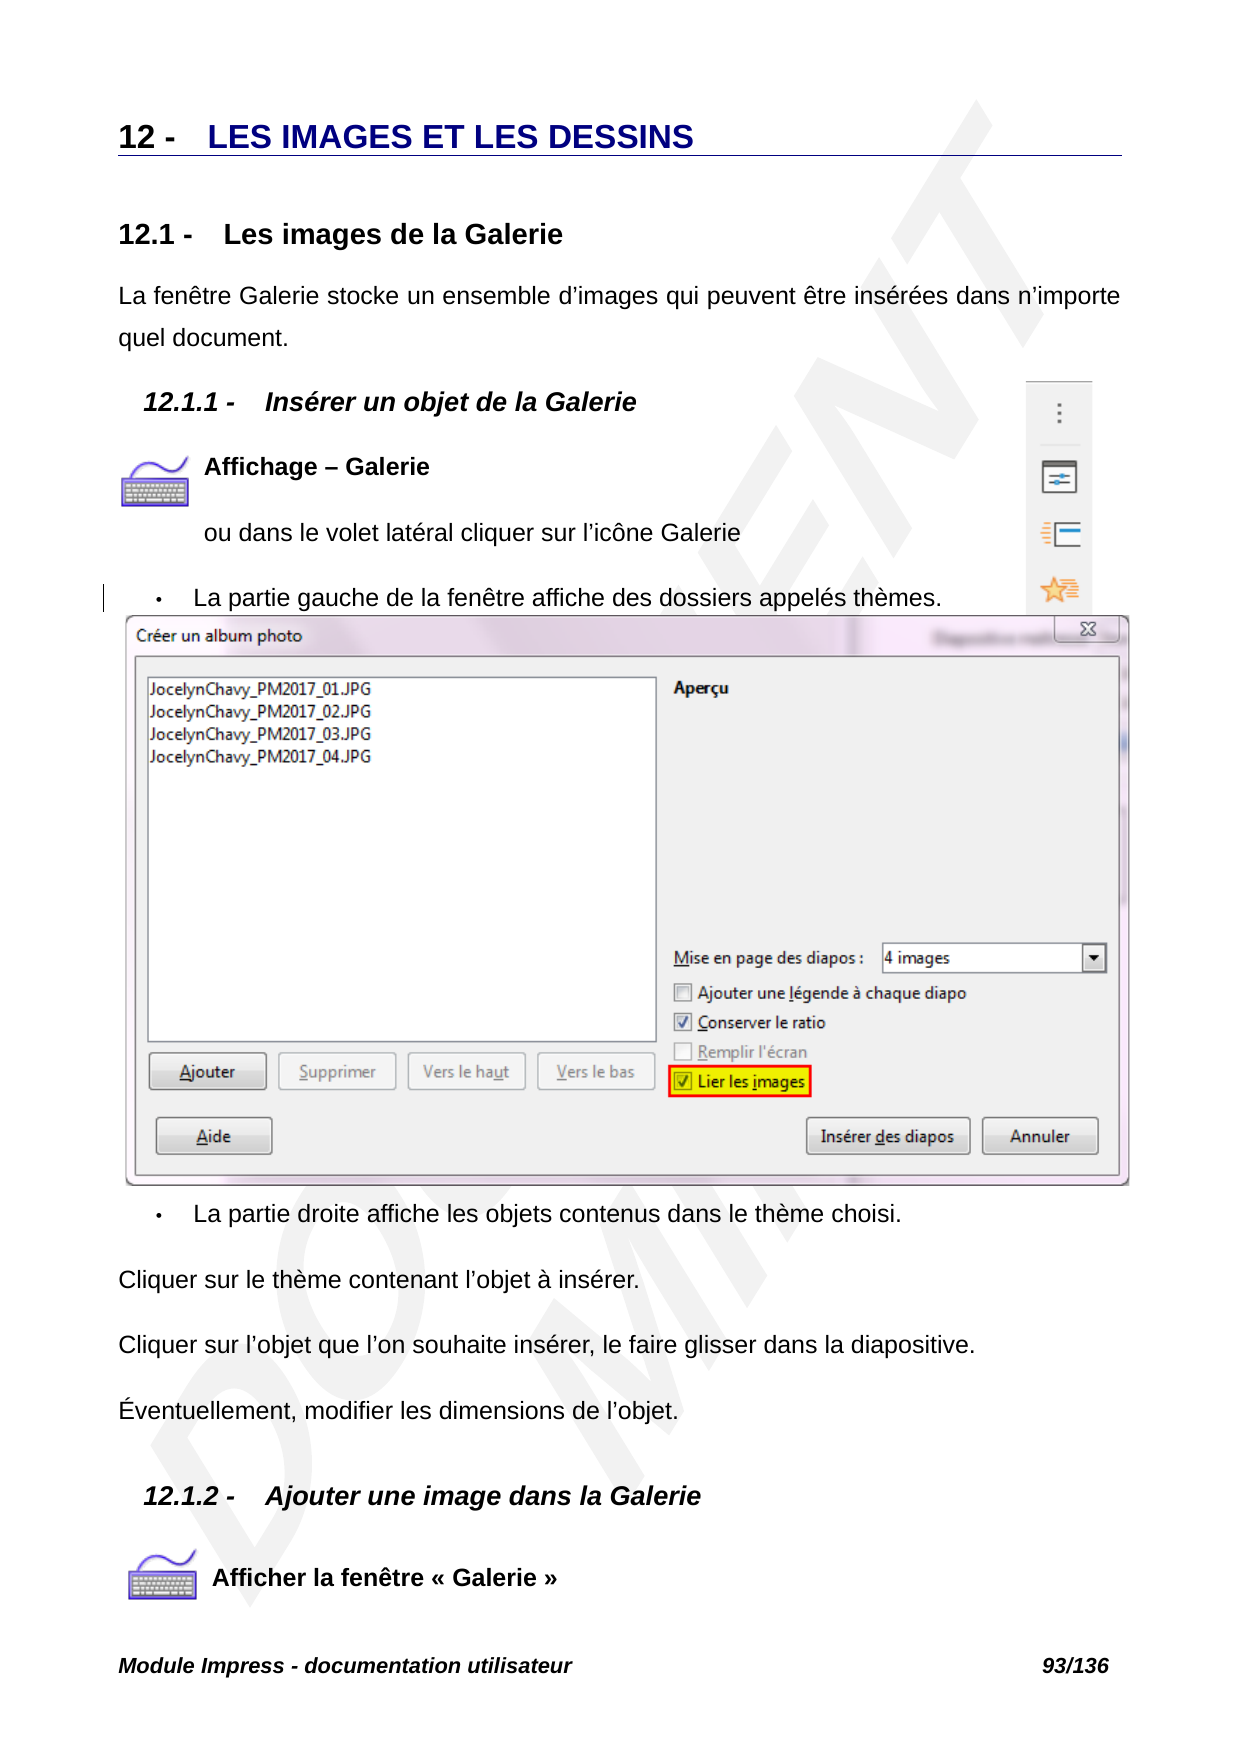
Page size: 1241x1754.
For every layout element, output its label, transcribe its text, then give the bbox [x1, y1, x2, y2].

subtitle [1093, 387, 1122, 417]
subtitle Insérer un objet de la Galerie [143, 387, 1025, 417]
text Afficher la fenêtre « Galerie » [200, 1564, 1122, 1592]
text Éventuellement, modifier les dimensions de l’objet. [118, 1397, 1122, 1424]
text ou dans le volet latéral cliquer sur l’icône Galerie [118, 519, 1025, 547]
text [1093, 453, 1122, 481]
subtitle les images et les dessins [118, 118, 1122, 155]
picture [125, 1538, 200, 1614]
text Cliquer sur le thème contenant l’objet à insérer. [118, 1266, 1122, 1293]
text Affichage – Galerie [192, 453, 1025, 481]
text La fenêtre Galerie stocke un ensemble d’images qui peuvent être insérées dans n’importe quel document. [118, 282, 1122, 352]
list La partie gauche de la fenêtre affiche des dossiers appelés thèmes. [156, 584, 1025, 612]
text Cliquer sur l’objet que l’on souhaite insérer, le faire glisser dans la diapositive. [118, 1331, 1122, 1359]
list La partie droite affiche les objets contenus dans le thème choisi. [156, 1186, 1122, 1228]
picture [125, 381, 1130, 1186]
picture [117, 445, 192, 521]
subtitle Ajouter une image dans la Galerie [143, 1481, 1122, 1511]
subtitle Les images de la Galerie [118, 218, 1122, 250]
